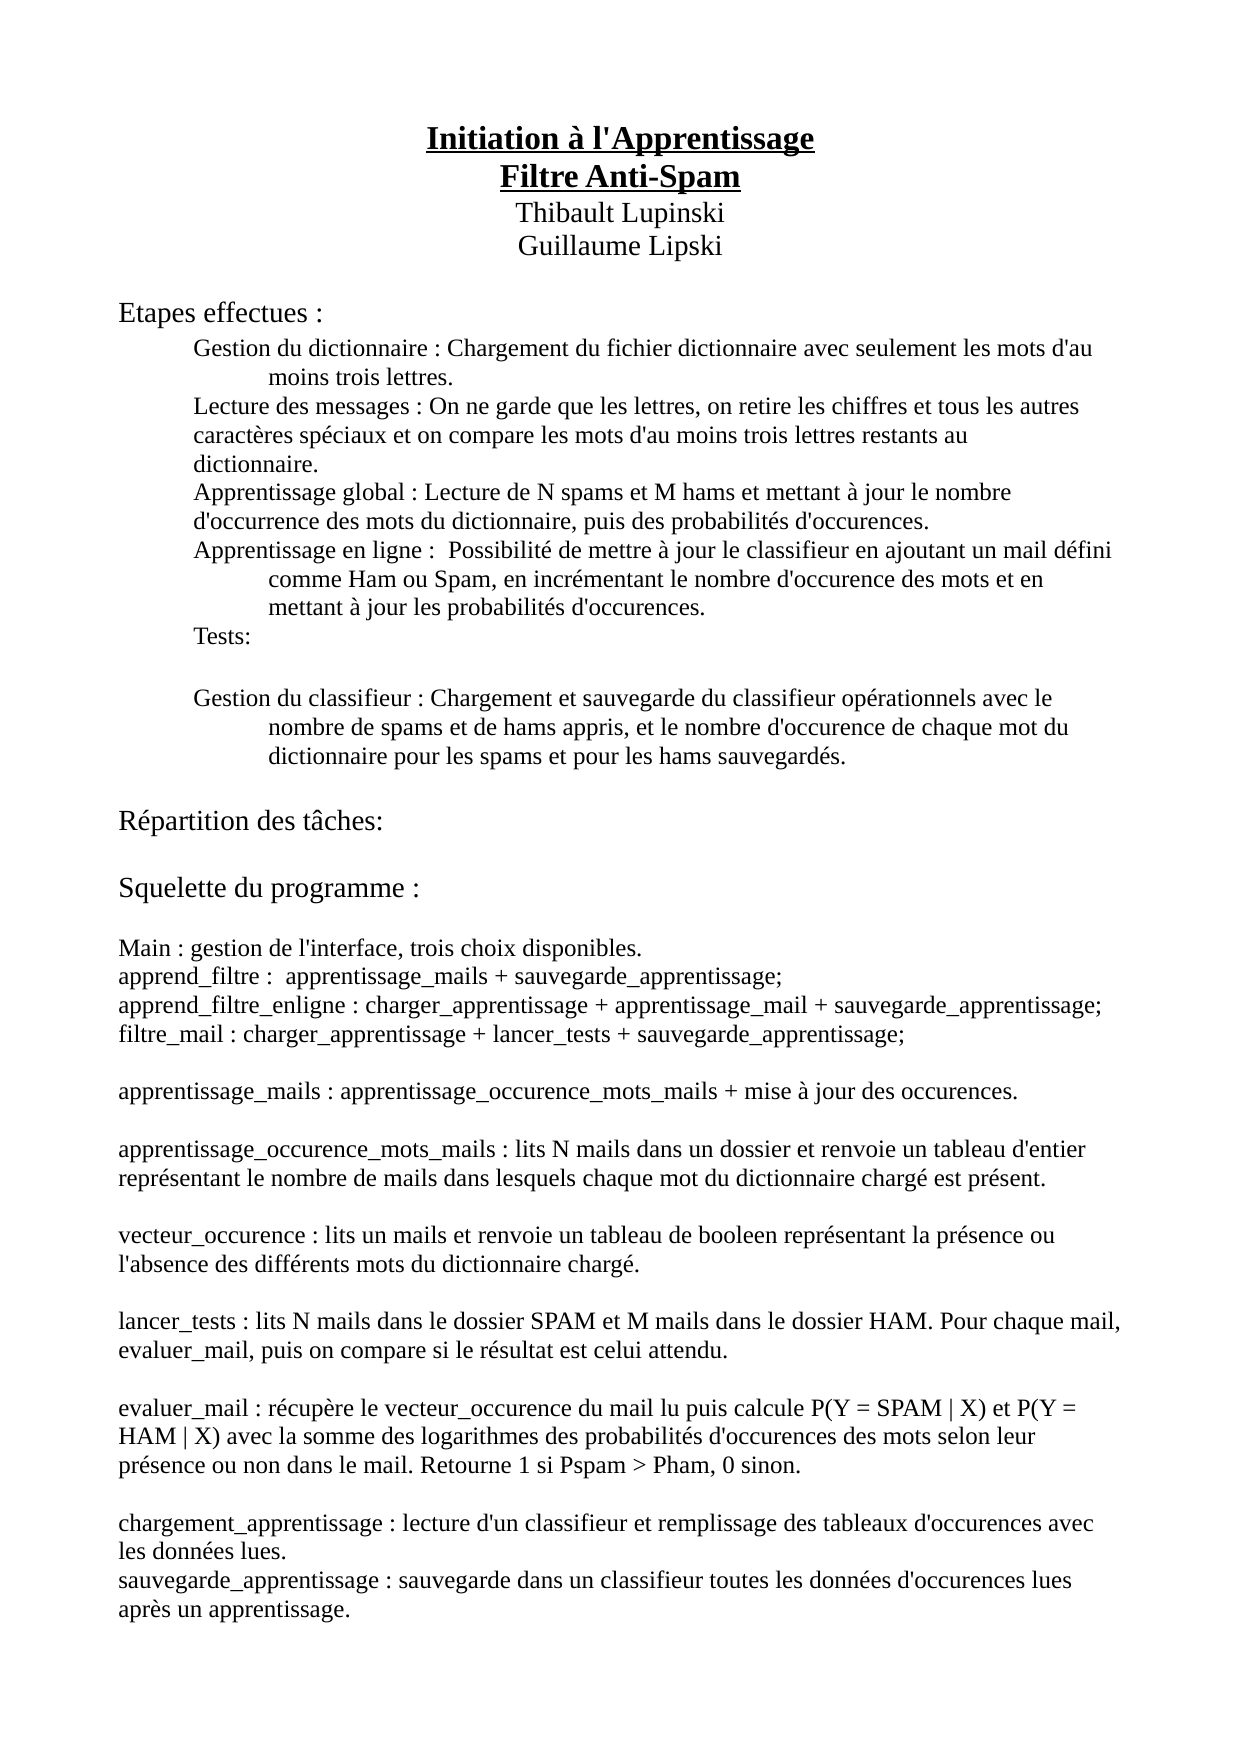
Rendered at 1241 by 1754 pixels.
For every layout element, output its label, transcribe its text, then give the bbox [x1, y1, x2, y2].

text lancer_tests : lits N mails dans le dossier SPAM et M mails dans le dossier HAM. Pour chaque mail, [118, 1306, 1122, 1335]
text Apprentissage global : Lecture de N spams et M hams et mettant à jour le nombre d'occurrence des mots du dictionnaire, puis des probabilités d'occurences. [118, 477, 1122, 535]
text filtre_mail : charger_apprentissage + lancer_tests + sauvegarde_apprentissage; [118, 1019, 1122, 1048]
text Squelette du programme : [118, 870, 1122, 904]
text apprend_filtre : apprentissage_mails + sauvegarde_apprentissage; [118, 961, 1122, 990]
text evaluer_mail : récupère le vecteur_occurence du mail lu puis calcule P(Y = SPAM | X) et P(Y = HAM | X) avec la somme des logarithmes des probabilités d'occurences des mots selon leur présence ou non dans le mail. Retourne 1 si Pspam > Pham, 0 sinon. [118, 1393, 1122, 1479]
text Main : gestion de l'interface, trois choix disponibles. [118, 933, 1122, 961]
text Etapes effectues : [118, 295, 1122, 329]
text Répartition des tâches: [118, 803, 1122, 837]
text Initiation à l'Apprentissage [118, 118, 1122, 156]
text Gestion du dictionnaire : Chargement du fichier dictionnaire avec seulement les mots d'au moins trois lettres. [118, 329, 1122, 391]
text evaluer_mail, puis on compare si le résultat est celui attendu. [118, 1335, 1122, 1364]
text Gestion du classifieur : Chargement et sauvegarde du classifieur opérationnels avec le nombre de spams et de hams appris, et le nombre d'occurence de chaque mot du dictionnaire pour les spams et pour les hams sauvegardés. [118, 683, 1122, 770]
text chargement_apprentissage : lecture d'un classifieur et remplissage des tableaux d'occurences avec les données lues. [118, 1508, 1122, 1565]
text apprend_filtre_enligne : charger_apprentissage + apprentissage_mail + sauvegarde_apprentissage; [118, 990, 1122, 1019]
text Apprentissage en ligne : Possibilité de mettre à jour le classifieur en ajoutant un mail défini comme Ham ou Spam, en incrémentant le nombre d'occurence des mots et en mettant à jour les probabilités d'occurences. [118, 535, 1122, 621]
text Filtre Anti-Spam [118, 156, 1122, 195]
text apprentissage_mails : apprentissage_occurence_mots_mails + mise à jour des occurences. [118, 1076, 1122, 1105]
text Lecture des messages : On ne garde que les lettres, on retire les chiffres et tous les autres caractères spéciaux et on compare les mots d'au moins trois lettres restants au dictionnaire. [118, 391, 1122, 477]
text Tests: [118, 621, 1122, 650]
text apprentissage_occurence_mots_mails : lits N mails dans un dossier et renvoie un tableau d'entier représentant le nombre de mails dans lesquels chaque mot du dictionnaire chargé est présent. [118, 1134, 1122, 1191]
text Guillaume Lipski [118, 228, 1122, 262]
text vecteur_occurence : lits un mails et renvoie un tableau de booleen représentant la présence ou l'absence des différents mots du dictionnaire chargé. [118, 1220, 1122, 1278]
text Thibault Lupinski [118, 195, 1122, 228]
text sauvegarde_apprentissage : sauvegarde dans un classifieur toutes les données d'occurences lues après un apprentissage. [118, 1565, 1122, 1623]
